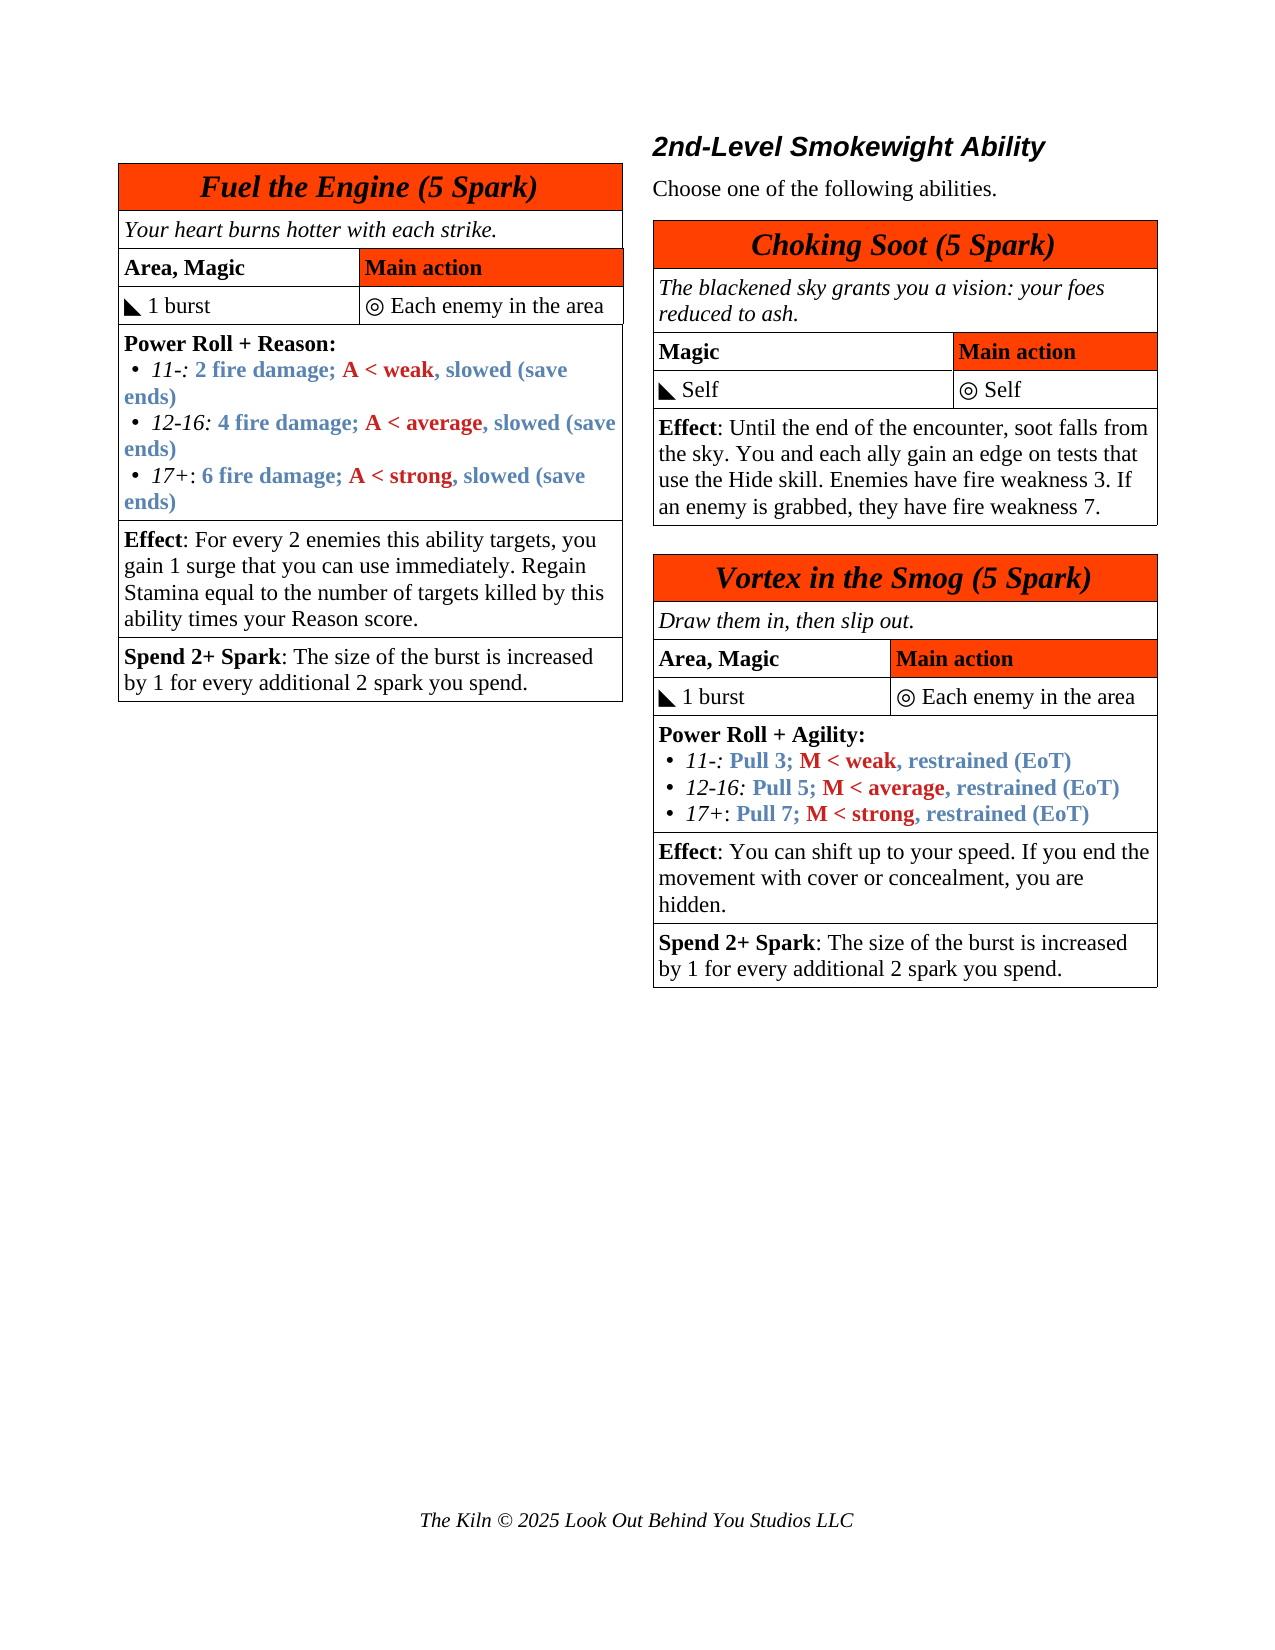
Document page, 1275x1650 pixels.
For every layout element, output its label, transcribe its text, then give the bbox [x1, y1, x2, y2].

table_cell ◣ Self [654, 371, 952, 408]
table_cell Your heart burns hotter with each strike. [119, 211, 622, 248]
table_cell Spend 2+ Spark: The size of the burst is increased by 1 for every additional 2 spark you spend. [119, 638, 622, 701]
table_cell ◣ 1 burst [119, 287, 359, 324]
table_header Vortex in the Smog (5 Spark) [654, 555, 1157, 601]
table_cell Effect: You can shift up to your speed. If you end the movement with cover or concealment, you are hidden. [654, 833, 1157, 923]
table_cell ◎ Each enemy in the area [891, 678, 1157, 715]
table_header Area, Magic [119, 249, 359, 286]
table_cell ◣ 1 burst [654, 678, 890, 715]
table_cell ◎ Self [954, 371, 1157, 408]
table_header Power Roll + Agility: 11-: Pull 3; M < weak, restrained (EoT) 12-16: Pull 5; M < average, restrained (EoT) 17+: Pull 7; M < strong, restrained (EoT) [654, 716, 1157, 832]
table_header Main action [891, 640, 1157, 677]
table_header Choking Soot (5 Spark) [654, 221, 1157, 268]
table_header Magic [654, 333, 952, 370]
table_header Area, Magic [654, 640, 890, 677]
subtitle 2nd-Level Smokewight Ability [652, 131, 1157, 163]
table_header Main action [360, 249, 623, 286]
table_cell Draw them in, then slip out. [654, 602, 1157, 639]
table_header Main action [954, 333, 1157, 370]
table_cell Effect: For every 2 enemies this ability targets, you gain 1 surge that you can use immediately. Regain Stamina equal to the number of targets killed by this ability times your Reason score. [119, 521, 622, 637]
text Choose one of the following abilities. [652, 175, 1157, 202]
table_cell The blackened sky grants you a vision: your foes reduced to ash. [654, 269, 1157, 332]
table_header Effect: Until the end of the encounter, soot falls from the sky. You and each ally gain an edge on tests that use the Hide skill. Enemies have fire weakness 3. If an enemy is grabbed, they have fire weakness 7. [654, 409, 1157, 525]
table_cell ◎ Each enemy in the area [360, 287, 623, 324]
table_header Fuel the Engine (5 Spark) [119, 164, 622, 210]
table_header Power Roll + Reason: 11-: 2 fire damage; A < weak, slowed (save ends) 12-16: 4 fire damage; A < average, slowed (save ends) 17+: 6 fire damage; A < strong, slowed (save ends) [119, 325, 622, 520]
table_cell Spend 2+ Spark: The size of the burst is increased by 1 for every additional 2 spark you spend. [654, 924, 1157, 987]
